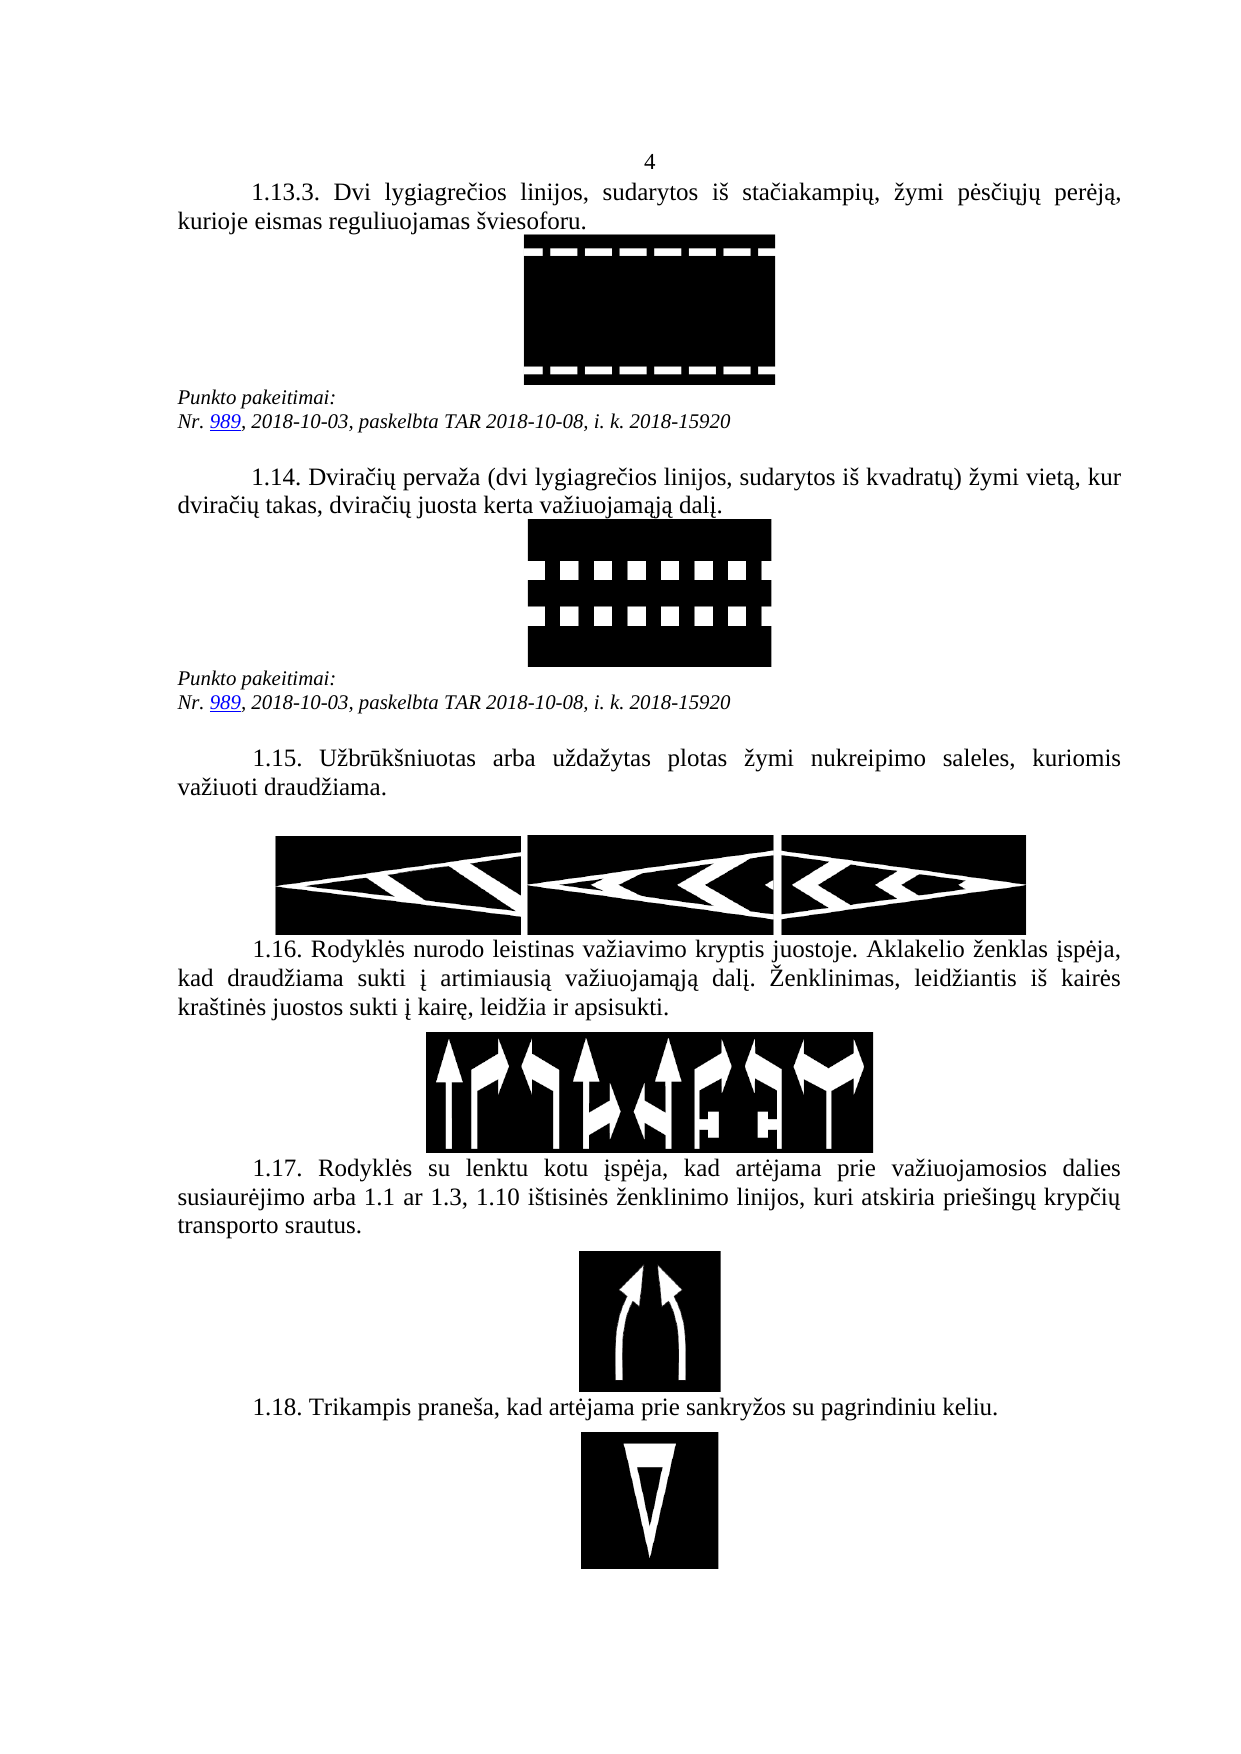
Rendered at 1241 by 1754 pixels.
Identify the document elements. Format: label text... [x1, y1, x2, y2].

text 1.18. Trikampis praneša, kad artėjama prie sankryžos su pagrindiniu keliu. [177, 1392, 1122, 1420]
text 1.14. Dviračių pervaža (dvi lygiagrečios linijos, sudarytos iš kvadratų) žymi vietą, kur dviračių takas, dviračių juosta kerta važiuojamąją dalį. [177, 462, 1122, 519]
text Punkto pakeitimai: [177, 666, 1122, 690]
text 1.17. Rodyklės su lenktu kotu įspėja, kad artėjama prie važiuojamosios dalies susiaurėjimo arba 1.1 ar 1.3, 1.10 ištisinės ženklinimo linijos, kuri atskiria priešingų krypčių transporto srautus. [177, 1153, 1122, 1239]
text Nr. 989, 2018-10-03, paskelbta TAR 2018-10-08, i. k. 2018-15920 [177, 690, 1122, 714]
text 1.15. Užbrūkšniuotas arba uždažytas plotas žymi nukreipimo saleles, kuriomis važiuoti draudžiama. [177, 743, 1122, 801]
text Nr. 989, 2018-10-03, paskelbta TAR 2018-10-08, i. k. 2018-15920 [177, 409, 1122, 433]
text 1.16. Rodyklės nurodo leistinas važiavimo kryptis juostoje. Aklakelio ženklas įspėja, kad draudžiama sukti į artimiausią važiuojamąją dalį. Ženklinimas, leidžiantis iš kairės kraštinės juostos sukti į kairę, leidžia ir apsisukti. [177, 934, 1122, 1021]
text 1.13.3. Dvi lygiagrečios linijos, sudarytos iš stačiakampių, žymi pėsčiųjų perėją, kurioje eismas reguliuojamas šviesoforu. [177, 177, 1122, 235]
text Punkto pakeitimai: [177, 385, 1122, 409]
